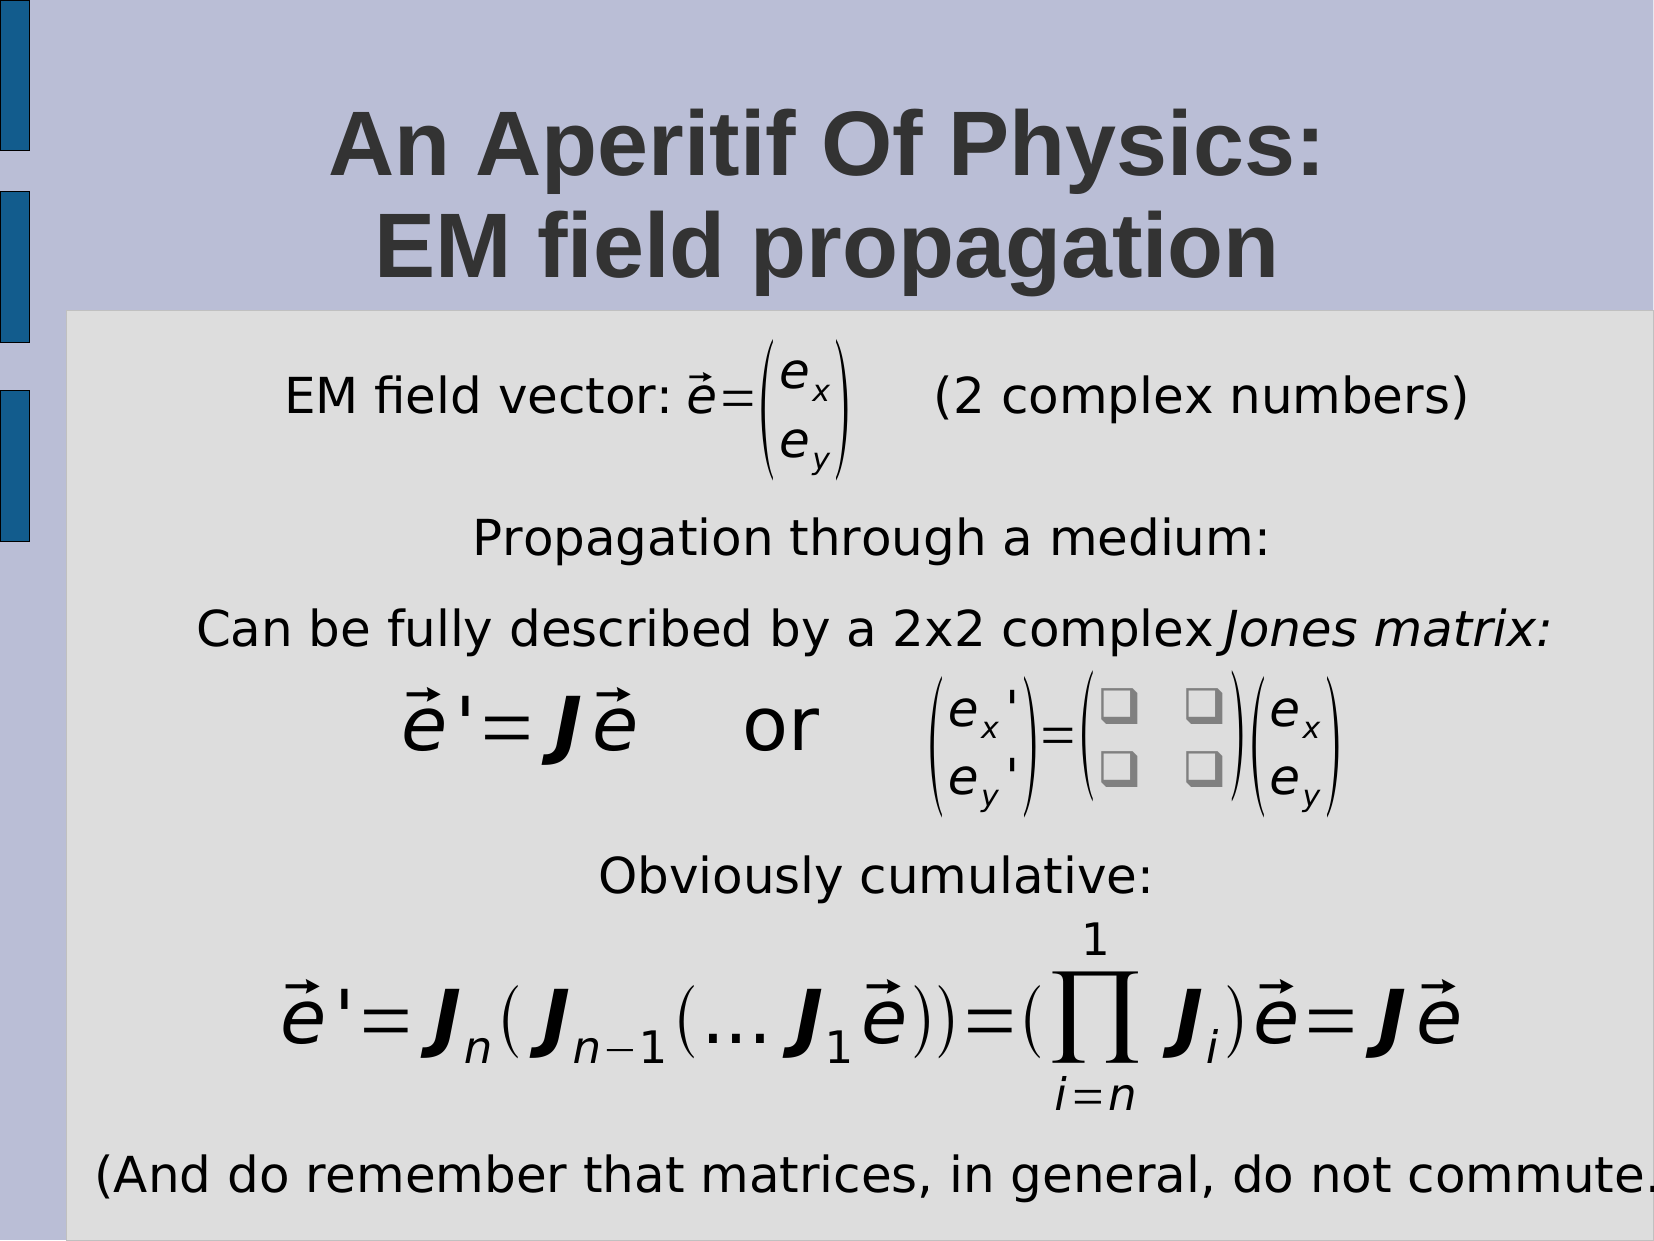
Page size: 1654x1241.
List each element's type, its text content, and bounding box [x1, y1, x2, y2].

title An Aperitif Of Physics: EM field propagation [121, 87, 1534, 302]
chart [88, 336, 1654, 1211]
